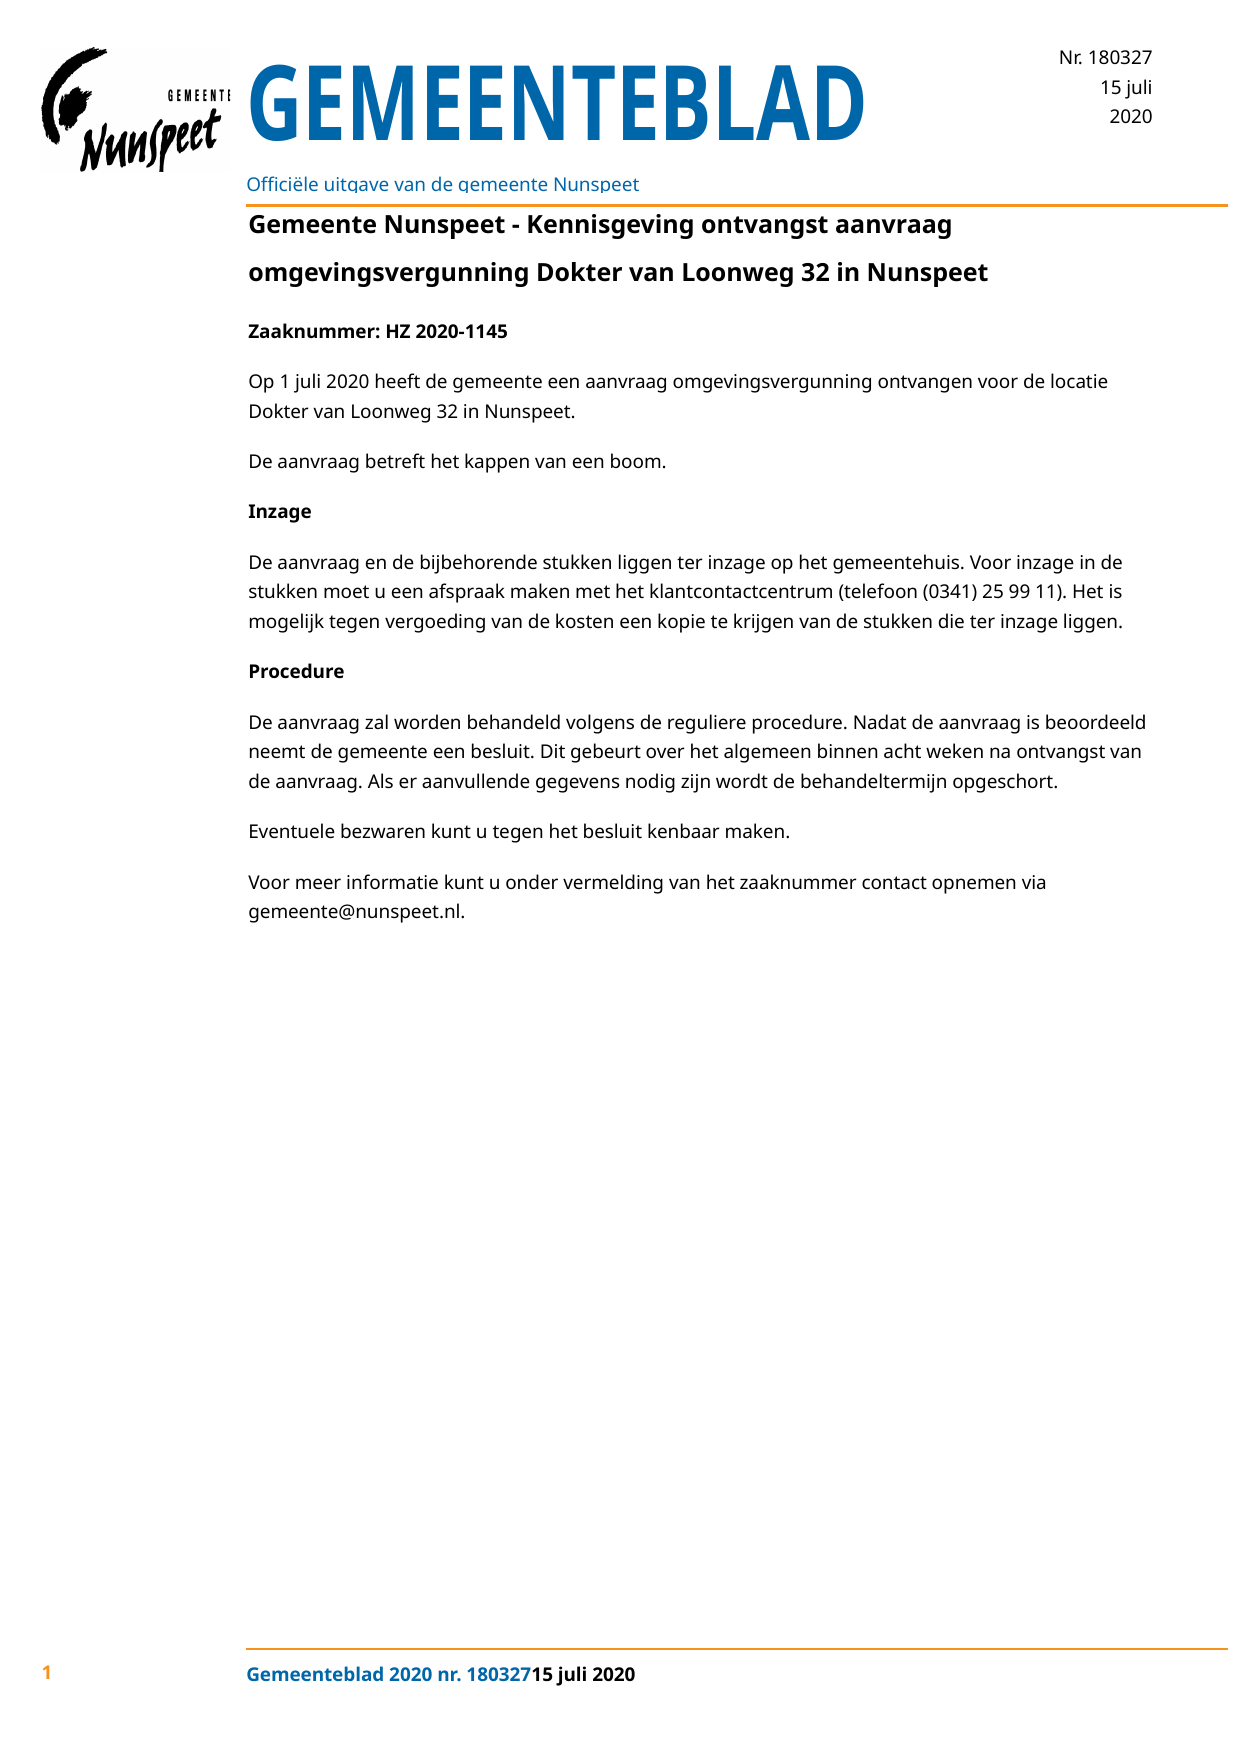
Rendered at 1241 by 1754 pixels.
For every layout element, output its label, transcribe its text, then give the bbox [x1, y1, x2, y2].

text Op 1 juli 2020 heeft de gemeente een aanvraag omgevingsvergunning ontvangen voor de locatie Dokter van Loonweg 32 in Nunspeet. [248, 368, 1152, 424]
picture [41, 47, 231, 172]
text Zaaknummer: HZ 2020-1145 [248, 318, 1152, 344]
text De aanvraag zal worden behandeld volgens de reguliere procedure. Nadat de aanvraag is beoordeeld neemt de gemeente een besluit. Dit gebeurt over het algemeen binnen acht weken na ontvangst van de aanvraag. Als er aanvullende gegevens nodig zijn wordt de behandeltermijn opgeschort. [248, 709, 1152, 794]
text De aanvraag en de bijbehorende stukken liggen ter inzage op het gemeentehuis. Voor inzage in de stukken moet u een afspraak maken met het klantcontactcentrum (telefoon (0341) 25 99 11). Het is mogelijk tegen vergoeding van de kosten een kopie te krijgen van de stukken die ter inzage liggen. [248, 549, 1152, 634]
text Gemeente Nunspeet - Kennisgeving ontvangst aanvraag omgevingsvergunning Dokter van Loonweg 32 in Nunspeet [248, 207, 1152, 288]
text De aanvraag betreft het kappen van een boom. [248, 448, 1152, 474]
text Voor meer informatie kunt u onder vermelding van het zaaknummer contact opnemen via gemeente@nunspeet.nl. [248, 869, 1152, 924]
text Eventuele bezwaren kunt u tegen het besluit kenbaar maken. [248, 819, 1152, 844]
text Procedure [248, 659, 1152, 684]
text Inzage [248, 499, 1152, 524]
